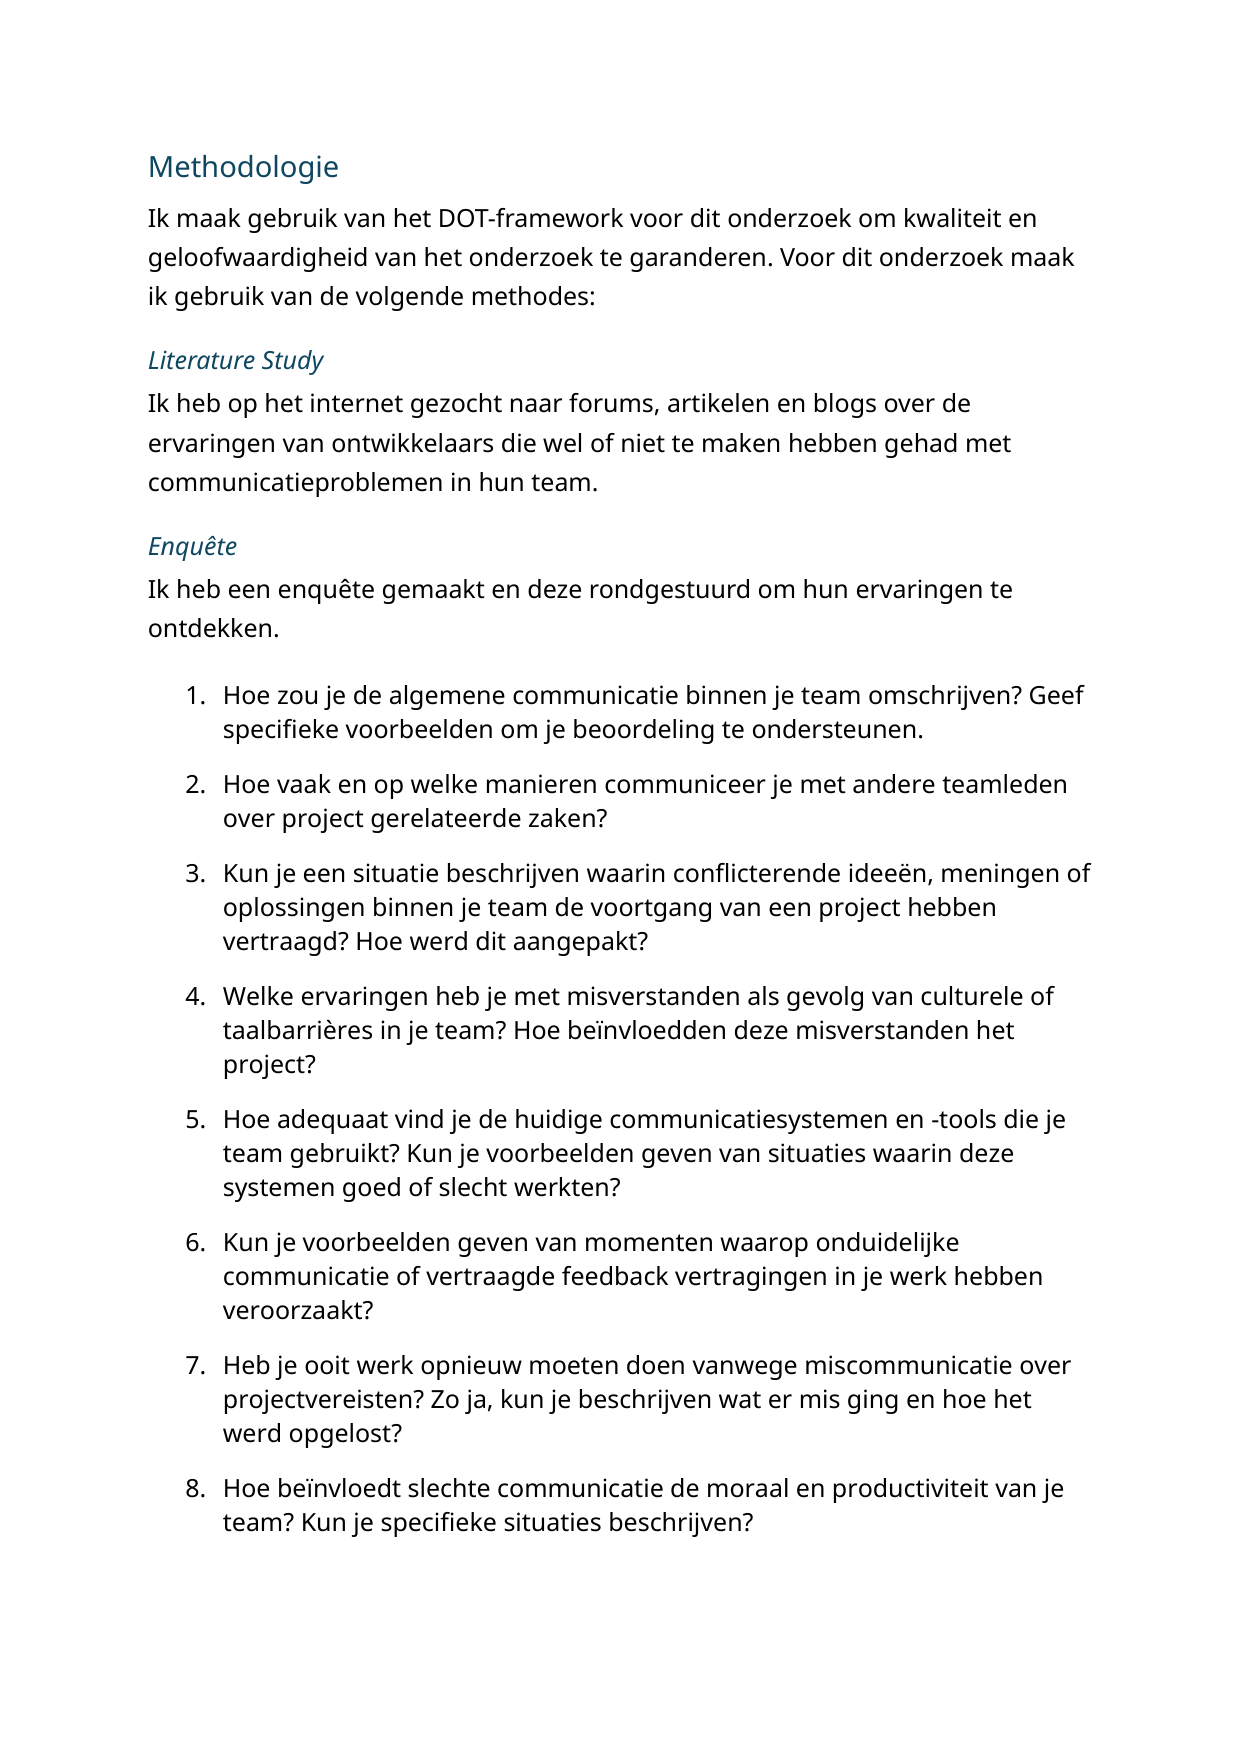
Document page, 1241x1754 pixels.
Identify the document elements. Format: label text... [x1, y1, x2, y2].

list Hoe vaak en op welke manieren communiceer je met andere teamleden over project gerelateerde zaken? [185, 766, 1093, 834]
list Kun je een situatie beschrijven waarin conflicterende ideeën, meningen of oplossingen binnen je team de voortgang van een project hebben vertraagd? Hoe werd dit aangepakt? [185, 855, 1093, 957]
subtitle Methodologie [148, 146, 1093, 186]
list Hoe beïnvloedt slechte communicatie de moraal en productiviteit van je team? Kun je specifieke situaties beschrijven? [185, 1470, 1093, 1538]
list Heb je ooit werk opnieuw moeten doen vanwege miscommunicatie over projectvereisten? Zo ja, kun je beschrijven wat er mis ging en hoe het werd opgelost? [185, 1347, 1093, 1449]
list Welke ervaringen heb je met misverstanden als gevolg van culturele of taalbarrières in je team? Hoe beïnvloedden deze misverstanden het project? [185, 978, 1093, 1080]
subtitle Literature Study [148, 343, 1093, 377]
list Kun je voorbeelden geven van momenten waarop onduidelijke communicatie of vertraagde feedback vertragingen in je werk hebben veroorzaakt? [185, 1224, 1093, 1326]
text Ik heb een enquête gemaakt en deze rondgestuurd om hun ervaringen te ontdekken. [148, 572, 1093, 645]
list Hoe adequaat vind je de huidige communicatiesystemen en -tools die je team gebruikt? Kun je voorbeelden geven van situaties waarin deze systemen goed of slecht werkten? [185, 1101, 1093, 1203]
text Ik heb op het internet gezocht naar forums, artikelen en blogs over de ervaringen van ontwikkelaars die wel of niet te maken hebben gehad met communicatieproblemen in hun team. [148, 386, 1093, 498]
list Hoe zou je de algemene communicatie binnen je team omschrijven? Geef specifieke voorbeelden om je beoordeling te ondersteunen. [185, 677, 1093, 745]
subtitle Enquête [148, 528, 1093, 563]
text Ik maak gebruik van het DOT-framework voor dit onderzoek om kwaliteit en geloofwaardigheid van het onderzoek te garanderen. Voor dit onderzoek maak ik gebruik van de volgende methodes: [148, 200, 1093, 313]
